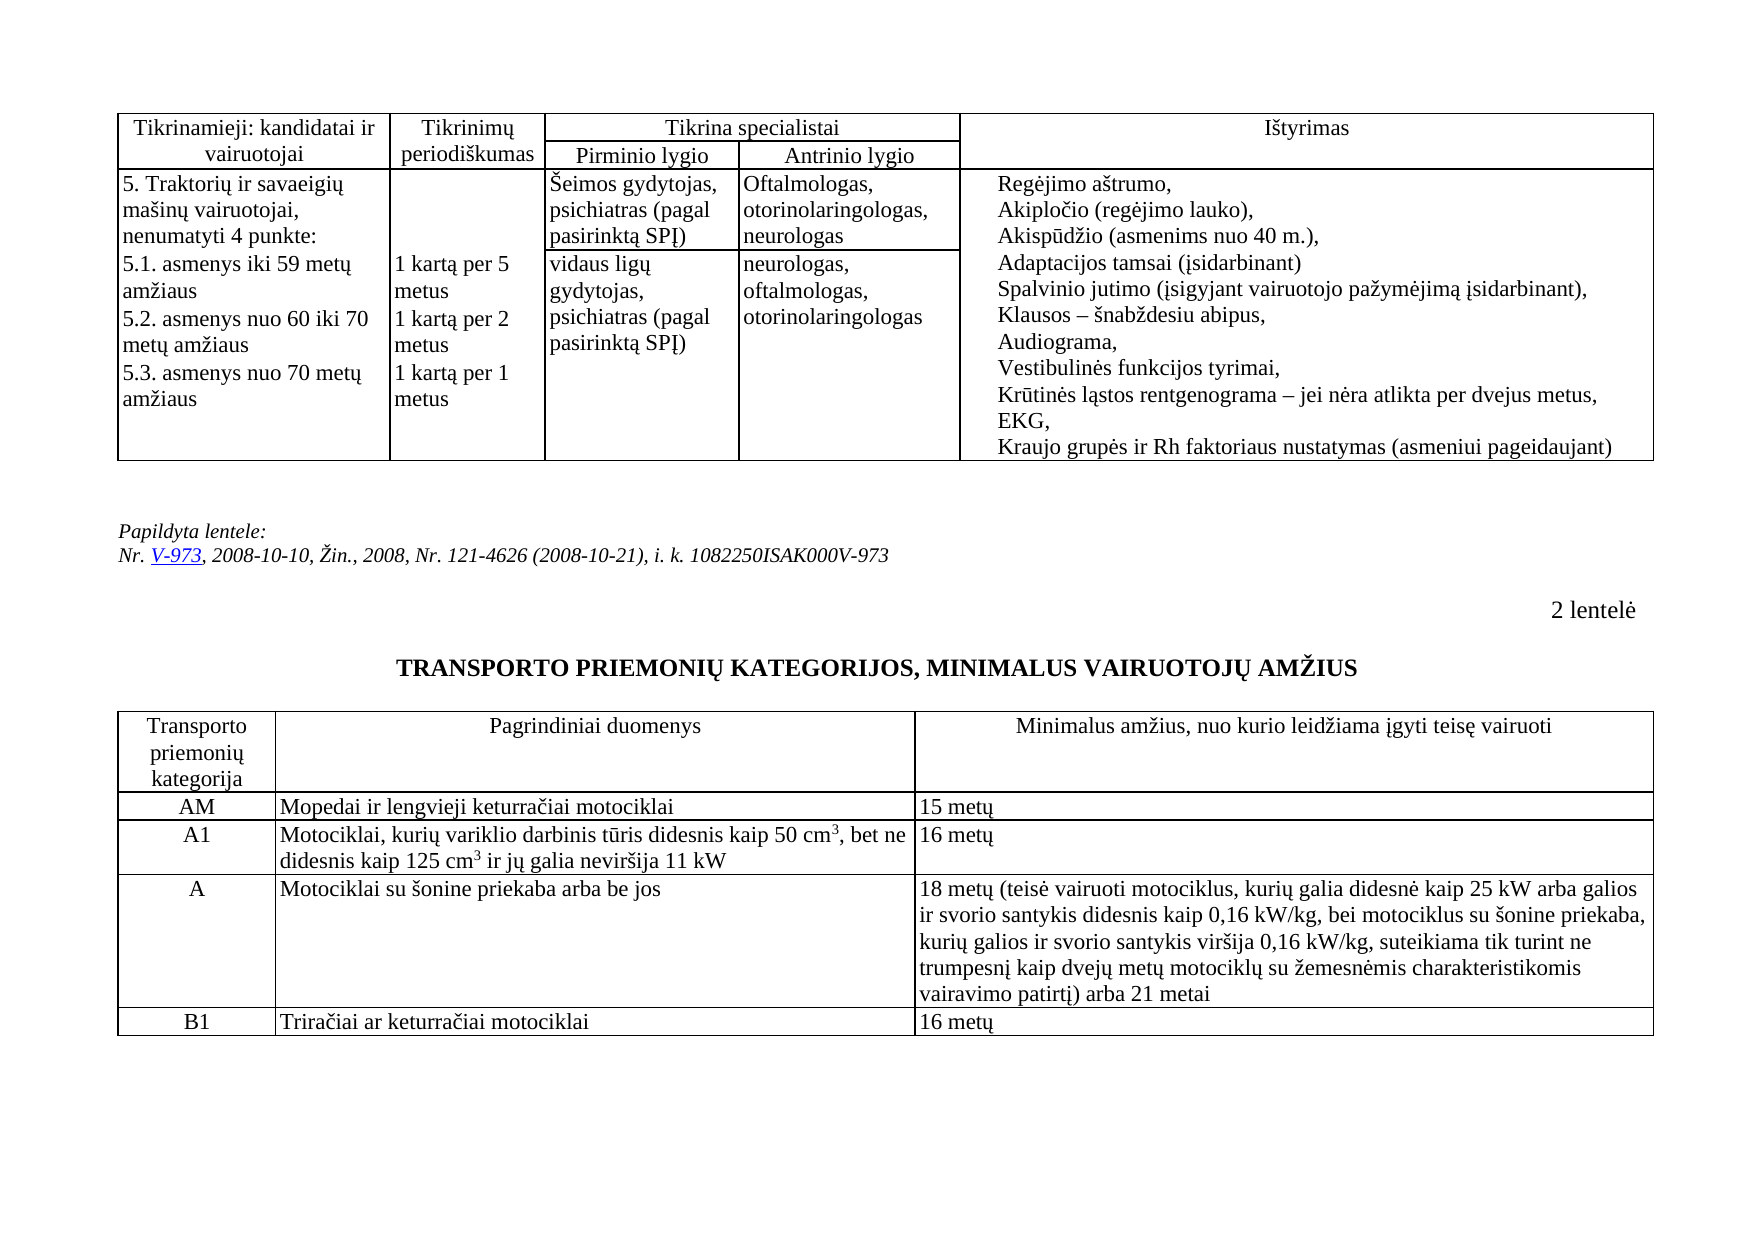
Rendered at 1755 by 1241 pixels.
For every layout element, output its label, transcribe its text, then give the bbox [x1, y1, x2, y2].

text TRANSPORTO PRIEMONIŲ KATEGORIJOS, MINIMALUS VAIRUOTOJŲ AMŽIUS [118, 653, 1636, 682]
table_header Minimalus amžius, nuo kurio leidžiama įgyti teisę vairuoti [916, 712, 1653, 791]
table_cell Motociklai, kurių variklio darbinis tūris didesnis kaip 50 cm3, bet ne didesnis kaip 125 cm3 ir jų galia neviršija 11 kW [276, 821, 914, 873]
text Nr. V-973, 2008-10-10, Žin., 2008, Nr. 121-4626 (2008-10-21), i. k. 1082250ISAK000V-973 [118, 543, 1636, 567]
table_cell 1 kartą per 5 metus [391, 249, 544, 303]
table_cell Triračiai ar keturračiai motociklai [276, 1008, 914, 1035]
table_cell neurologas, oftalmologas, otorinolaringologas [740, 251, 959, 460]
table_cell 16 metų [916, 821, 1653, 873]
table_cell 5.1. asmenys iki 59 metų amžiaus [119, 249, 389, 303]
table_cell 1 kartą per 2 metus [391, 303, 544, 357]
table_cell 5.3. asmenys nuo 70 metų amžiaus [119, 358, 389, 460]
text Papildyta lentele: [118, 519, 1636, 543]
table_cell 15 metų [916, 793, 1653, 819]
table_header Ištyrimas [961, 114, 1653, 168]
table_cell A [119, 875, 275, 1007]
table_header Transporto priemonių kategorija [119, 712, 275, 791]
table_header Tikrinimų periodiškumas [391, 114, 544, 168]
table_cell 5. Traktorių ir savaeigių mašinų vairuotojai, nenumatyti 4 punkte: [119, 170, 389, 249]
table_cell B1 [119, 1008, 275, 1035]
table_cell Oftalmologas, otorinolaringologas, neurologas [740, 170, 959, 249]
table_cell Regėjimo aštrumo, Akipločio (regėjimo lauko), Akispūdžio (asmenims nuo 40 m.), Adaptacijos tamsai (įsidarbinant) Spalvinio jutimo (įsigyjant vairuotojo pažymėjimą įsidarbinant), Klausos – šnabždesiu abipus, Audiograma, Vestibulinės funkcijos tyrimai, Krūtinės ląstos rentgenograma – jei nėra atlikta per dvejus metus, EKG, Kraujo grupės ir Rh faktoriaus nustatymas (asmeniui pageidaujant) [961, 170, 1653, 460]
table_cell AM [119, 793, 275, 819]
table_cell Antrinio lygio [740, 142, 959, 168]
table_cell Šeimos gydytojas, psichiatras (pagal pasirinktą SPĮ) [546, 170, 738, 249]
table_cell 16 metų [916, 1008, 1653, 1035]
table_cell Pirminio lygio [546, 142, 738, 168]
table_cell [391, 170, 544, 249]
table_cell vidaus ligų gydytojas, psichiatras (pagal pasirinktą SPĮ) [546, 251, 738, 460]
table_header Pagrindiniai duomenys [276, 712, 914, 791]
table_cell 5.2. asmenys nuo 60 iki 70 metų amžiaus [119, 303, 389, 357]
table_header Tikrina specialistai [546, 114, 959, 140]
table_header Tikrinamieji: kandidatai ir vairuotojai [119, 114, 389, 168]
table_cell Mopedai ir lengvieji keturračiai motociklai [276, 793, 914, 819]
table_cell 18 metų (teisė vairuoti motociklus, kurių galia didesnė kaip 25 kW arba galios ir svorio santykis didesnis kaip 0,16 kW/kg, bei motociklus su šonine priekaba, kurių galios ir svorio santykis viršija 0,16 kW/kg, suteikiama tik turint ne trumpesnį kaip dvejų metų motociklų su žemesnėmis charakteristikomis vairavimo patirtį) arba 21 metai [916, 875, 1653, 1007]
text 2 lentelė [118, 596, 1636, 624]
table_cell 1 kartą per 1 metus [391, 358, 544, 460]
table_cell Motociklai su šonine priekaba arba be jos [276, 875, 914, 1007]
table_cell A1 [119, 821, 275, 873]
